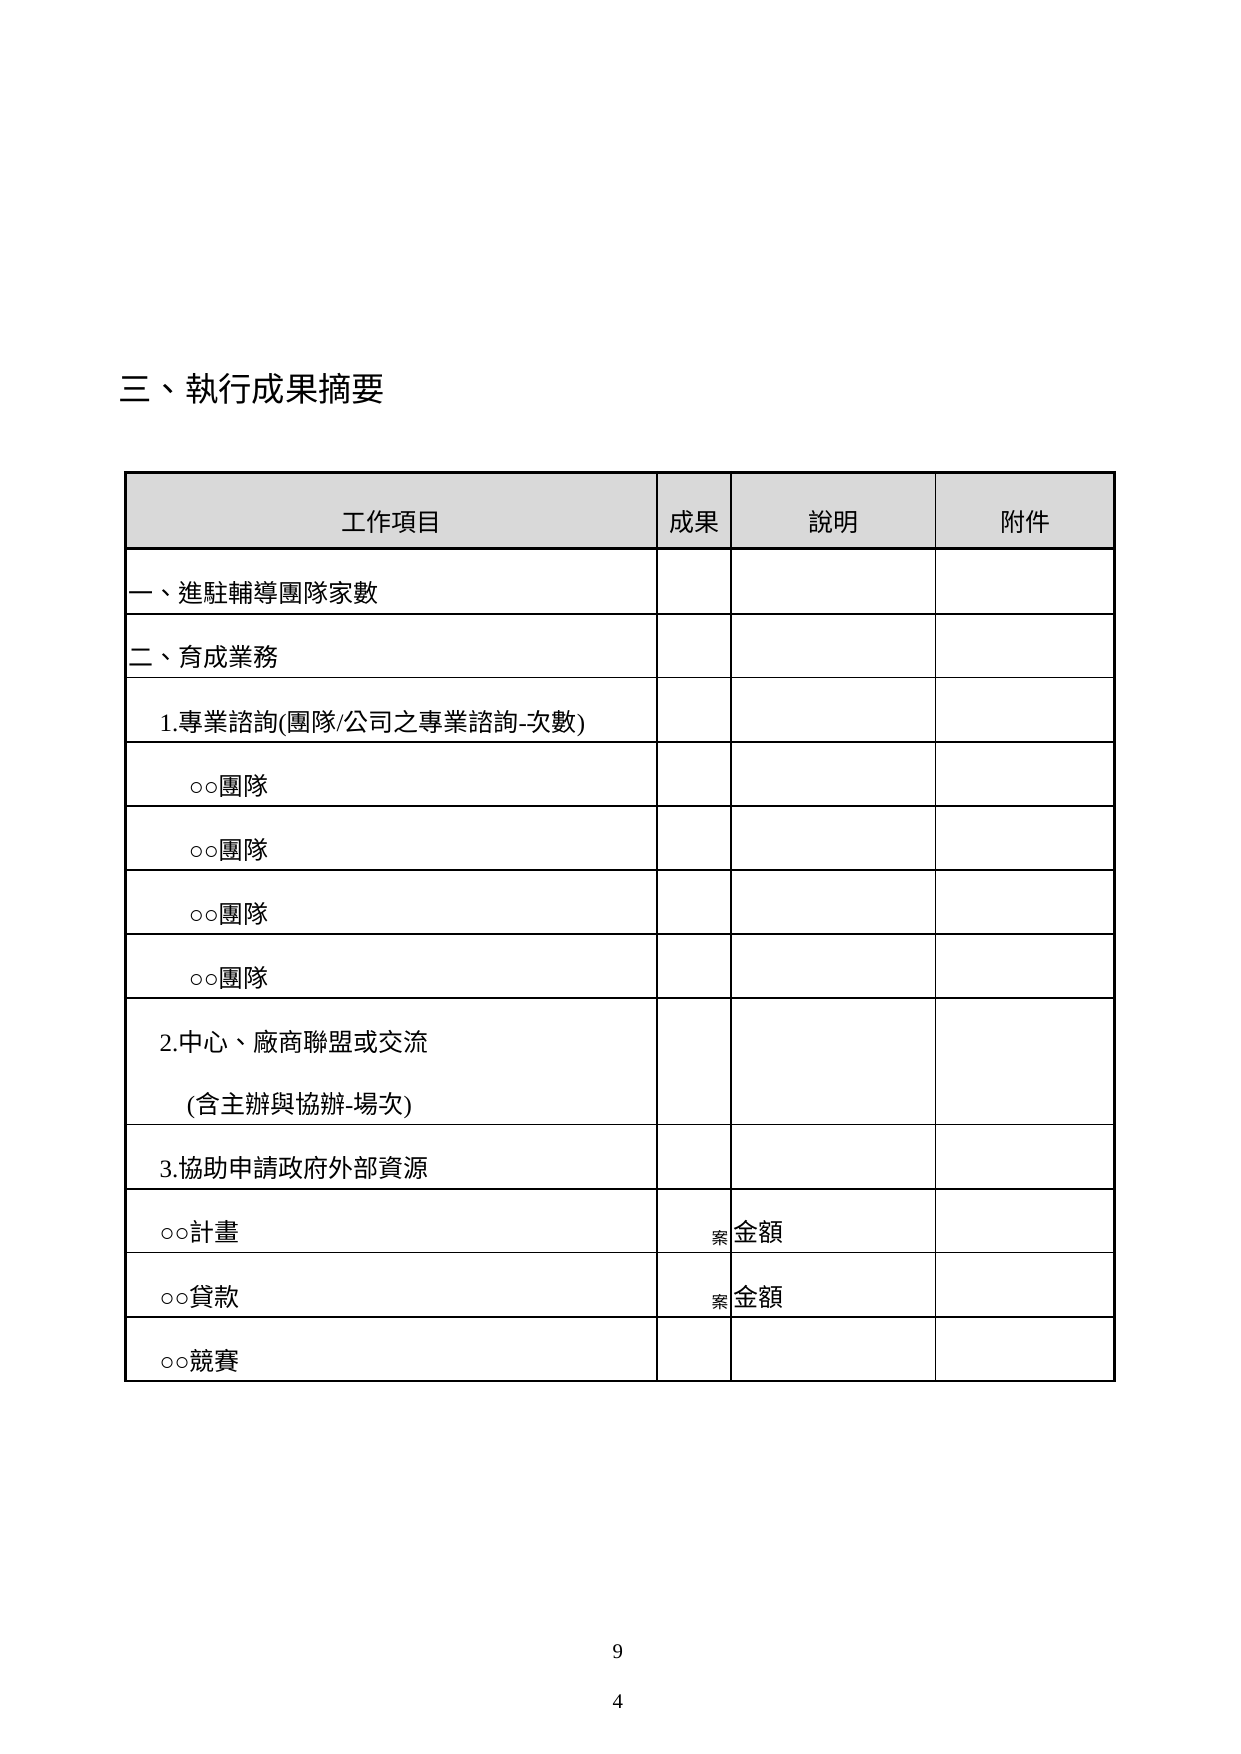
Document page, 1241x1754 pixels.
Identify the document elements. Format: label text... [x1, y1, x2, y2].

table_cell 金額 [732, 1253, 935, 1316]
text 三、執行成果摘要 [118, 346, 1122, 408]
table_cell [936, 615, 1113, 677]
table_cell [732, 743, 935, 805]
table_cell [732, 615, 935, 677]
table_cell [732, 807, 935, 869]
table_cell [936, 935, 1113, 997]
table_cell 3.協助申請政府外部資源 [127, 1125, 656, 1188]
table_header 成果 [658, 474, 730, 547]
table_cell [936, 1125, 1113, 1188]
table_cell [936, 743, 1113, 805]
table_cell [732, 999, 935, 1124]
table_cell 二、育成業務 [127, 615, 656, 677]
table_cell [658, 743, 730, 805]
table_cell [658, 935, 730, 997]
table_cell 金額 [732, 1190, 935, 1252]
table_cell 案 [658, 1190, 730, 1252]
table_cell 案 [658, 1253, 730, 1316]
table_cell [658, 999, 730, 1124]
table_cell ○○團隊 [127, 871, 656, 933]
table_cell [936, 1190, 1113, 1252]
table_cell ○○團隊 [127, 935, 656, 997]
table_cell 2.中心、廠商聯盟或交流 (含主辦與協辦-場次) [127, 999, 656, 1124]
table_cell [658, 550, 730, 613]
table_cell [732, 1125, 935, 1188]
table_cell [658, 807, 730, 869]
table_cell 1.專業諮詢(團隊/公司之專業諮詢-次數) [127, 678, 656, 741]
table_cell [936, 871, 1113, 933]
table_cell ○○競賽 [127, 1318, 656, 1380]
table_cell [658, 615, 730, 677]
table_cell [936, 807, 1113, 869]
table_cell [936, 550, 1113, 613]
table_cell ○○團隊 [127, 807, 656, 869]
table_cell [732, 550, 935, 613]
table_header 工作項目 [127, 474, 656, 547]
table_cell [658, 678, 730, 741]
table_cell [732, 871, 935, 933]
table_cell [936, 999, 1113, 1124]
table_cell [658, 1318, 730, 1380]
table_header 說明 [732, 474, 935, 547]
table_cell ○○貸款 [127, 1253, 656, 1316]
table_cell [936, 1318, 1113, 1380]
table_cell [936, 1253, 1113, 1316]
table_cell [732, 1318, 935, 1380]
table_cell 一、進駐輔導團隊家數 [127, 550, 656, 613]
table_header 附件 [936, 474, 1113, 547]
table_cell ○○計畫 [127, 1190, 656, 1252]
table_cell [732, 935, 935, 997]
table_cell ○○團隊 [127, 743, 656, 805]
table_cell [658, 1125, 730, 1188]
table_cell [732, 678, 935, 741]
table_cell [658, 871, 730, 933]
table_cell [936, 678, 1113, 741]
